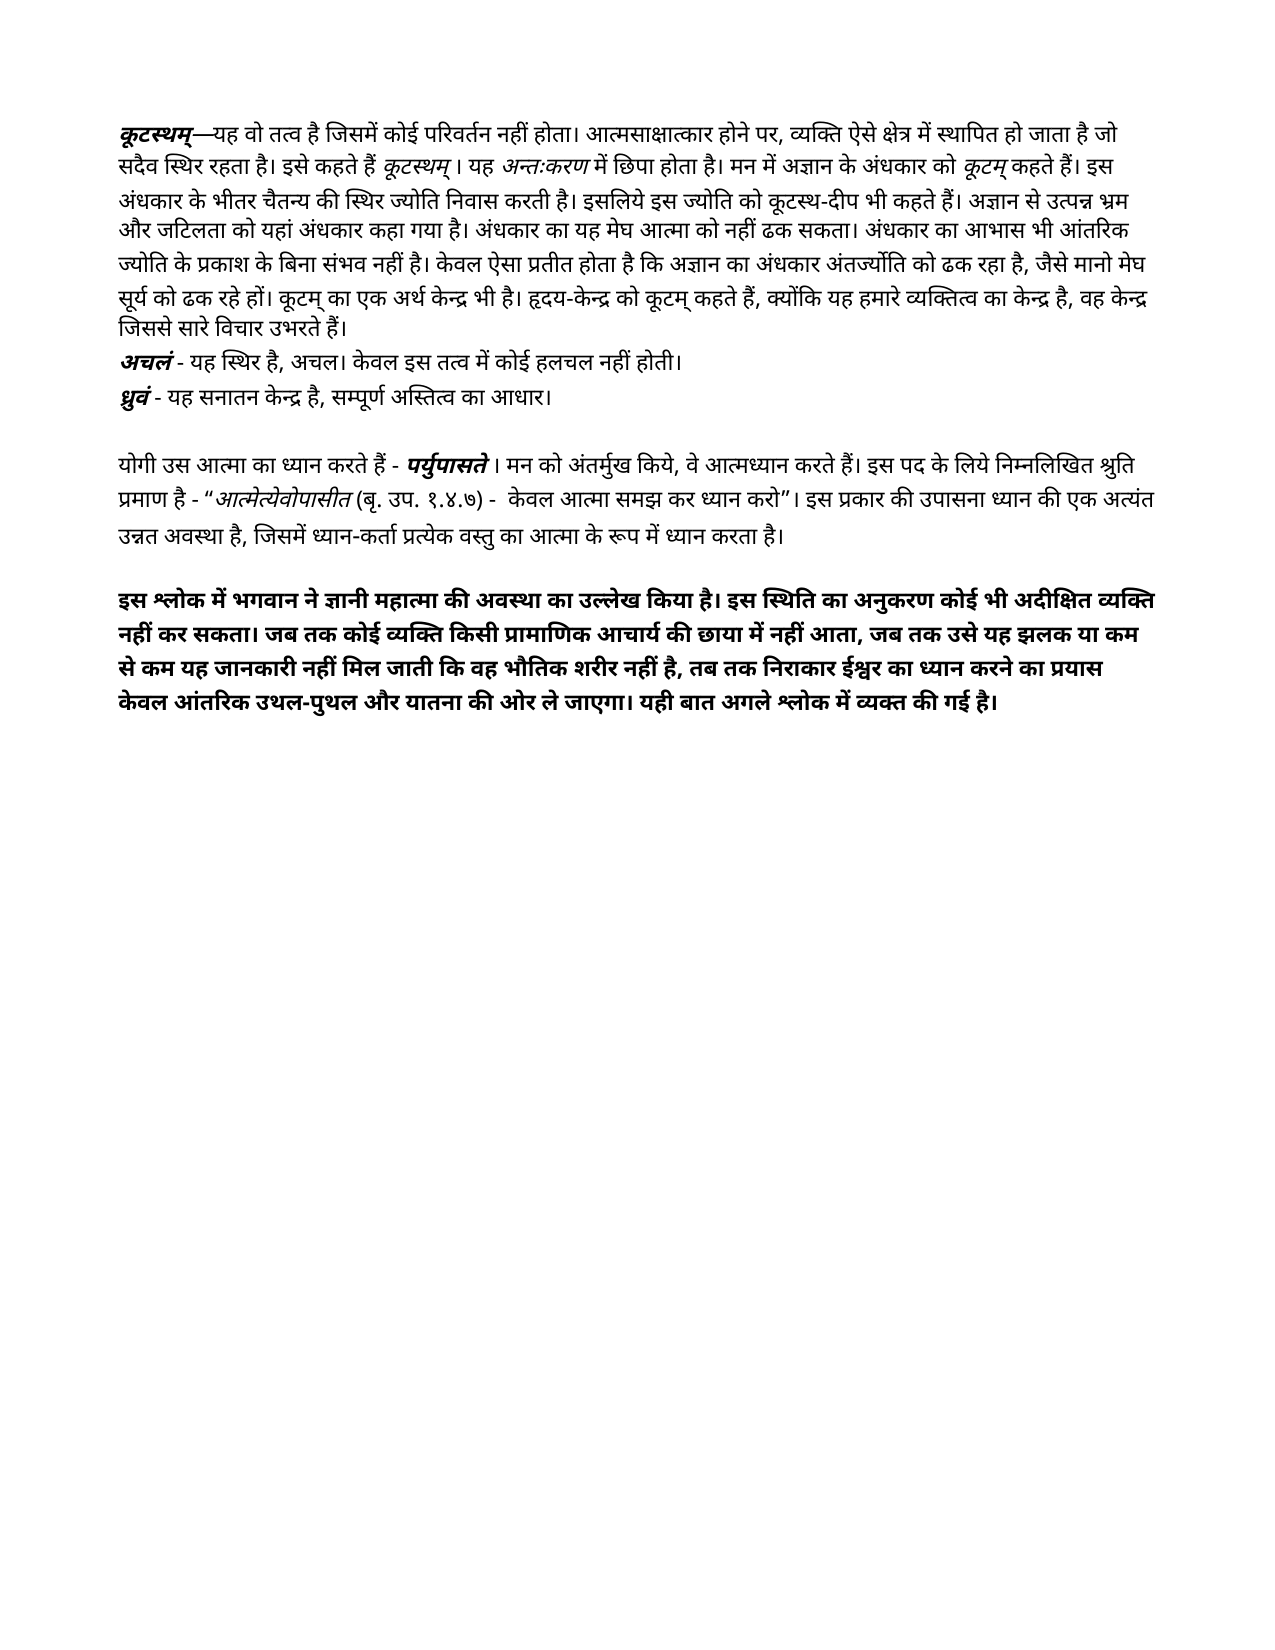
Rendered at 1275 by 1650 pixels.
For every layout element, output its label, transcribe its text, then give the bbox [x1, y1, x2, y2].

text योगी उस आत्मा का ध्यान करते हैं - पर्युपासते । मन को अंतर्मुख किये, वे आत्मध्यान करते हैं। इस पद के लिये निम्नलिखित श्रुति प्रमाण है - “आत्मेत्येवोपासीत (बृ. उप. १.४.७) - केवल आत्मा समझ कर ध्यान करो”। इस प्रकार की उपासना ध्यान की एक अत्यंत उन्नत अवस्था है, जिसमें ध्यान-कर्ता प्रत्येक वस्तु का आत्मा के रूप में ध्यान करता है। [118, 449, 1157, 554]
text अचलं - यह स्थिर है, अचल। केवल इस तत्व में कोई हलचल नहीं होती। [118, 346, 1157, 381]
text ध्रुवं - यह सनातन केन्द्र है, सम्पूर्ण अस्तित्व का आधार। [118, 381, 1157, 415]
text कूटस्थम्—यह वो तत्व है जिसमें कोई परिवर्तन नहीं होता। आत्मसाक्षात्कार होने पर, व्यक्ति ऐसे क्षेत्र में स्थापित हो जाता है जो सदैव स्थिर रहता है। इसे कहते हैं कूटस्थम् । यह अन्तःकरण में छिपा होता है। मन में अज्ञान के अंधकार को कूटम् कहते हैं। इस अंधकार के भीतर चैतन्य की स्थिर ज्योति निवास करती है। इसलिये इस ज्योति को कूटस्थ-दीप भी कहते हैं। अज्ञान से उत्पन्न भ्रम और जटिलता को यहां अंधकार कहा गया है। अंधकार का यह मेघ आत्मा को नहीं ढक सकता। अंधकार का आभास भी आंतरिक ज्योति के प्रकाश के बिना संभव नहीं है। केवल ऐसा प्रतीत होता है कि अज्ञान का अंधकार अंतर्ज्योति को ढक रहा है, जैसे मानो मेघ सूर्य को ढक रहे हों। कूटम् का एक अर्थ केन्द्र भी है। हृदय-केन्द्र को कूटम् कहते हैं, क्योंकि यह हमारे व्यक्तित्व का केन्द्र है, वह केन्द्र जिससे सारे विचार उभरते हैं। [118, 118, 1157, 346]
text इस श्लोक में भगवान ने ज्ञानी महात्मा की अवस्था का उल्लेख किया है। इस स्थिति का अनुकरण कोई भी अदीक्षित व्यक्ति नहीं कर सकता। जब तक कोई व्यक्ति किसी प्रामाणिक आचार्य की छाया में नहीं आता, जब तक उसे यह झलक या कम से कम यह जानकारी नहीं मिल जाती कि वह भौतिक शरीर नहीं है, तब तक निराकार ईश्वर का ध्यान करने का प्रयास केवल आंतरिक उथल-पुथल और यातना की ओर ले जाएगा। यही बात अगले श्लोक में व्यक्त की गई है। [118, 588, 1157, 719]
